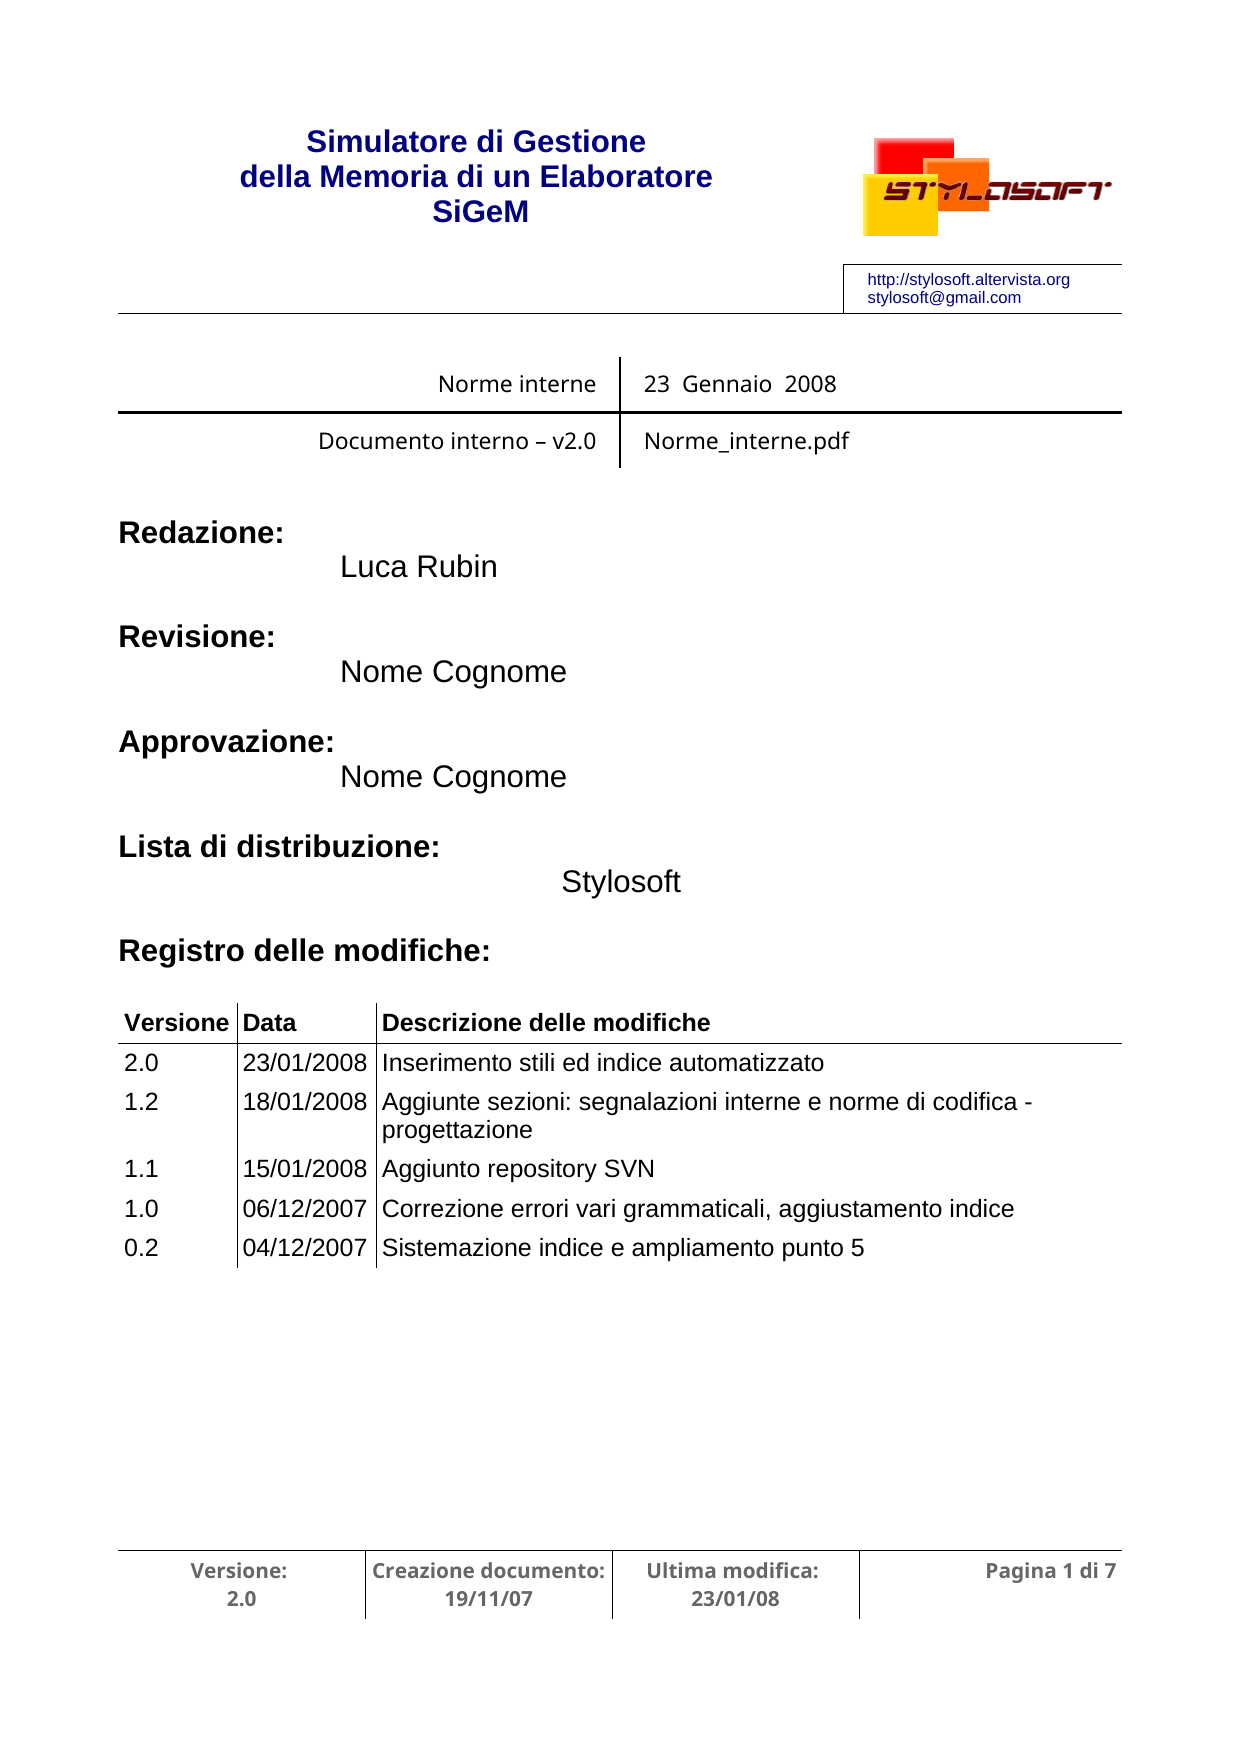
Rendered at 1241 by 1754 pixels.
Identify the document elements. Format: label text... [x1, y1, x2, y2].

table_header Versione [118, 1003, 237, 1043]
table_header Norme interne [118, 357, 619, 411]
text Approvazione: [118, 724, 1122, 759]
text Nome Cognome [118, 759, 1122, 794]
table_cell 1.1 [118, 1149, 237, 1189]
table_cell 18/01/2008 [238, 1082, 376, 1149]
table_cell Sistemazione indice e ampliamento punto 5 [377, 1228, 1122, 1267]
table_header 23 Gennaio 2008 [621, 357, 1122, 411]
text Stylosoft [118, 864, 1122, 898]
table_cell Aggiunte sezioni: segnalazioni interne e norme di codifica - progettazione [377, 1082, 1122, 1149]
text Registro delle modifiche: [118, 933, 1122, 968]
table_cell 0.2 [118, 1228, 237, 1267]
table_header Descrizione delle modifiche [377, 1003, 1122, 1043]
table_cell Aggiunto repository SVN [377, 1149, 1122, 1189]
table_cell 15/01/2008 [238, 1149, 376, 1189]
text Redazione: [118, 515, 1122, 549]
text Luca Rubin [118, 549, 1122, 584]
text Nome Cognome [118, 654, 1122, 689]
table_cell 2.0 [118, 1044, 237, 1082]
picture [848, 123, 1117, 247]
text Revisione: [118, 619, 1122, 654]
table_cell Documento interno – v2.0 [118, 414, 619, 468]
table_cell Norme_interne.pdf [621, 414, 1122, 468]
table_cell 04/12/2007 [238, 1228, 376, 1267]
table_cell Correzione errori vari grammaticali, aggiustamento indice [377, 1189, 1122, 1228]
table_header Data [238, 1003, 376, 1043]
table_cell Inserimento stili ed indice automatizzato [377, 1044, 1122, 1082]
text Lista di distribuzione: [118, 829, 1122, 864]
table_cell 23/01/2008 [238, 1044, 376, 1082]
table_cell 1.0 [118, 1189, 237, 1228]
table_cell 06/12/2007 [238, 1189, 376, 1228]
table_cell 1.2 [118, 1082, 237, 1149]
